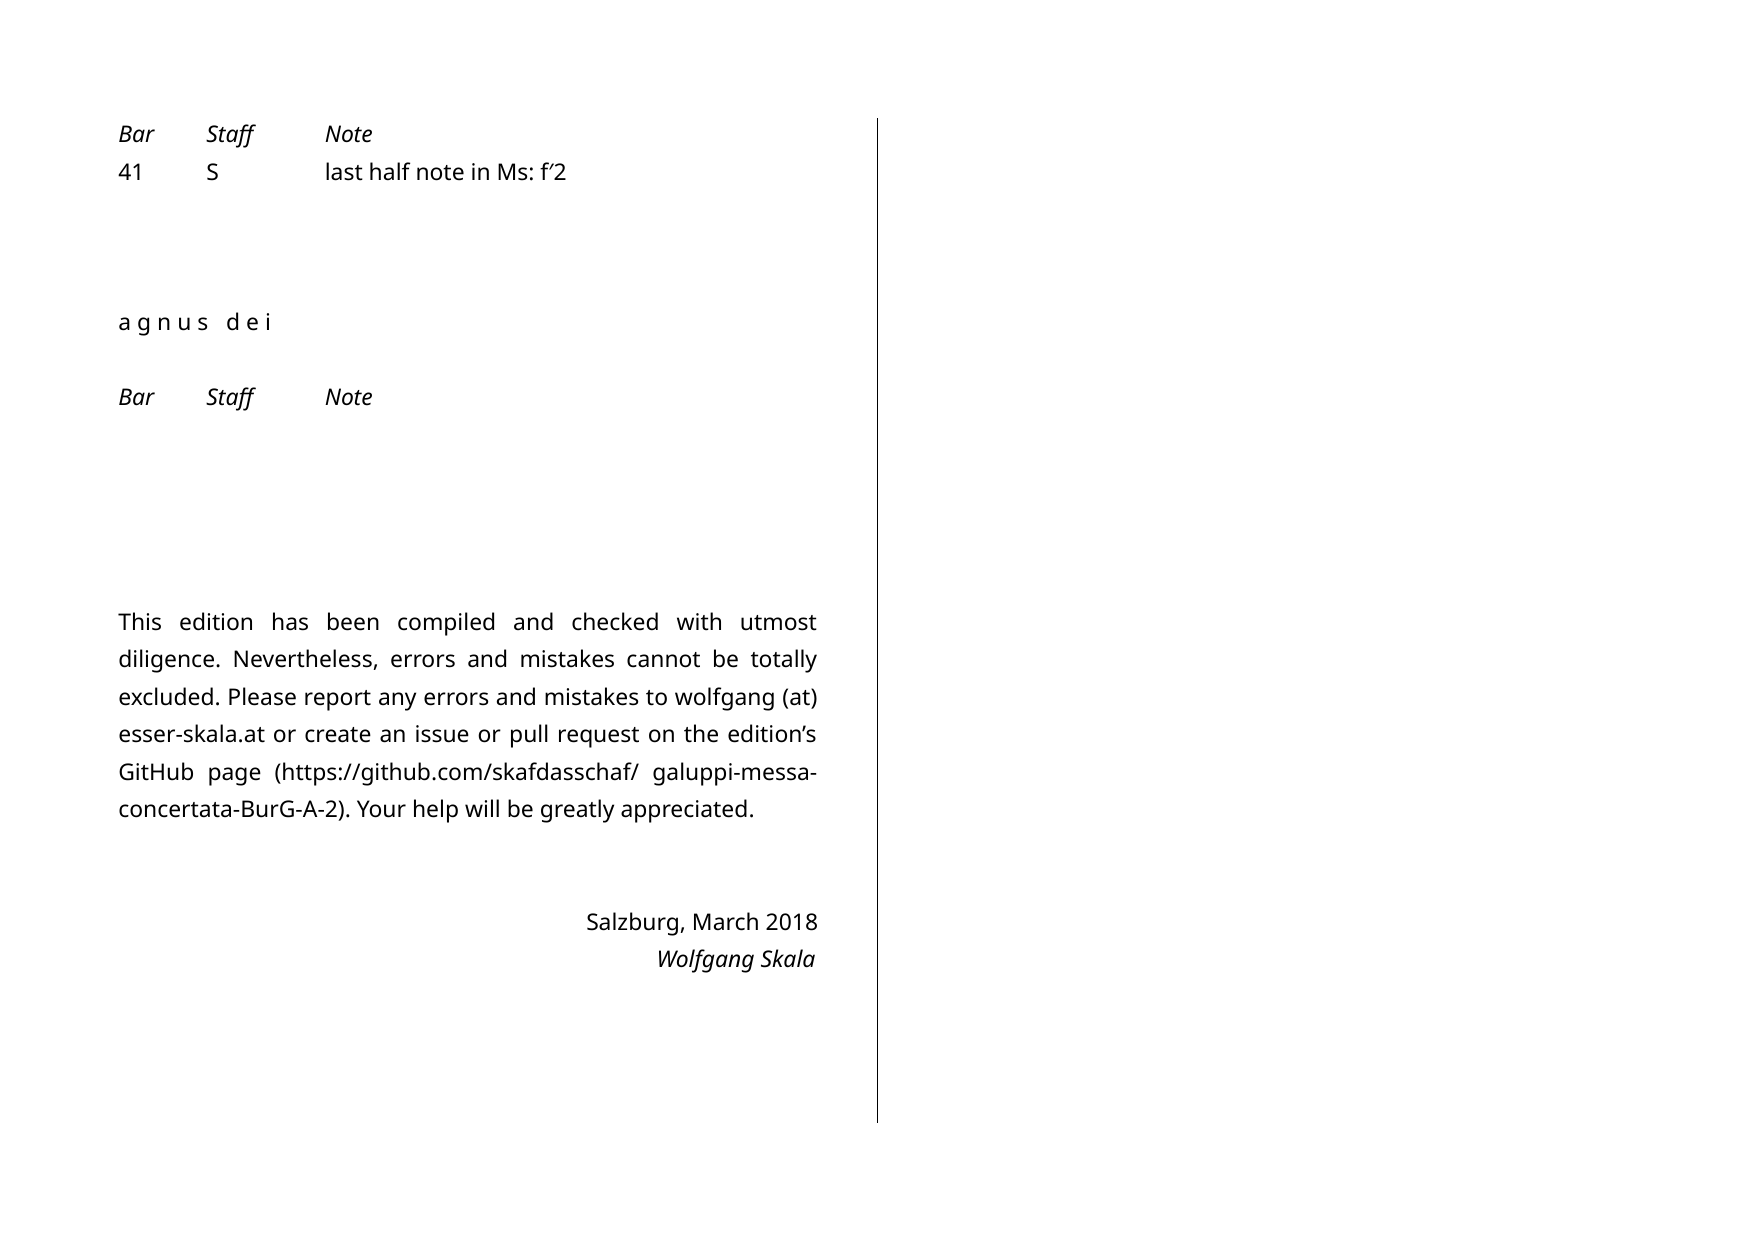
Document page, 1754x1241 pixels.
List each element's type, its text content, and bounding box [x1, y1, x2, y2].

text This edition has been compiled and checked with utmost diligence. Nevertheless, errors and mistakes cannot be totally excluded. Please report any errors and mistakes to wolfgang (at) esser-skala.at or create an issue or pull request on the edition’s GitHub page (https://github.com/skafdasschaf/ galuppi-messa-concertata-BurG-A-2). Your help will be greatly appreciated. [118, 606, 818, 824]
text Salzburg, March 2018 Wolfgang Skala [118, 906, 818, 974]
text Bar Staff Note [118, 381, 818, 562]
text Bar Staff Note 41 S last half note in Ms: f′2 a g n u s d e i [118, 118, 818, 337]
